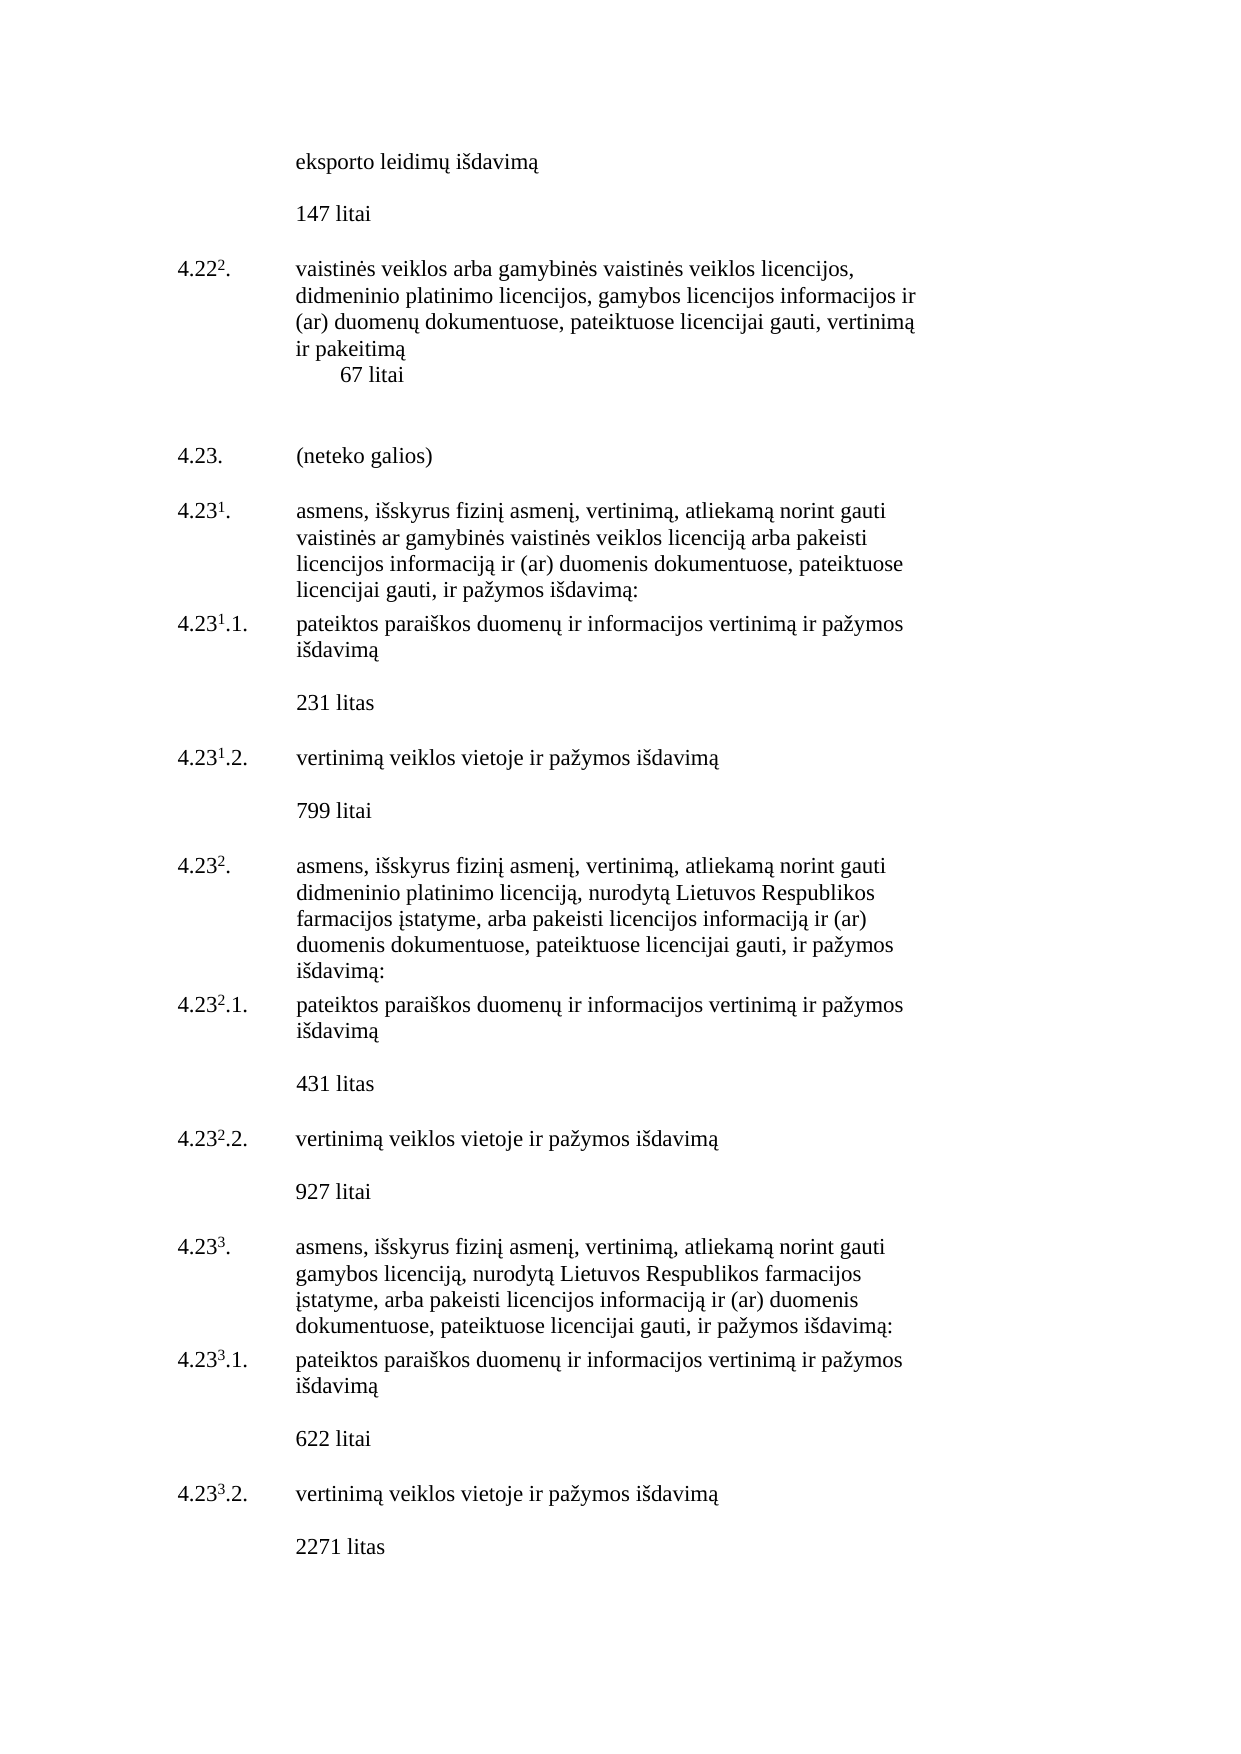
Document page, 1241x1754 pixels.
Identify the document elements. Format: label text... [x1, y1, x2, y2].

text didmeninio platinimo licenciją, nurodytą Lietuvos Respublikos [177, 878, 930, 905]
text išdavimą 622 litai [177, 1372, 930, 1451]
text licencijai gauti, ir pažymos išdavimą: [177, 577, 930, 603]
text įstatyme, arba pakeisti licencijos informaciją ir (ar) duomenis [177, 1286, 930, 1312]
text 4.231.2. vertinimą veiklos vietoje ir pažymos išdavimą 799 litai [177, 744, 930, 823]
text išdavimą: [177, 958, 930, 984]
text 4.233. asmens, išskyrus fizinį asmenį, vertinimą, atliekamą norint gauti [177, 1233, 930, 1259]
text ir pakeitimą 67 litai [177, 334, 930, 387]
text farmacijos įstatyme, arba pakeisti licencijos informaciją ir (ar) [177, 905, 930, 931]
text eksporto leidimų išdavimą 147 litai [177, 148, 930, 227]
text 4.232. asmens, išskyrus fizinį asmenį, vertinimą, atliekamą norint gauti [177, 852, 930, 878]
text 4.231.1. pateiktos paraiškos duomenų ir informacijos vertinimą ir pažymos [177, 610, 930, 637]
text 4.232.1. pateiktos paraiškos duomenų ir informacijos vertinimą ir pažymos [177, 991, 930, 1018]
text išdavimą 431 litas [177, 1018, 930, 1097]
text didmeninio platinimo licencijos, gamybos licencijos informacijos ir [177, 282, 930, 308]
text gamybos licenciją, nurodytą Lietuvos Respublikos farmacijos [177, 1259, 930, 1286]
text 4.222. vaistinės veiklos arba gamybinės vaistinės veiklos licencijos, [177, 256, 930, 282]
text 4.232.2. vertinimą veiklos vietoje ir pažymos išdavimą 927 litai [177, 1125, 930, 1204]
text vaistinės ar gamybinės vaistinės veiklos licenciją arba pakeisti [177, 524, 930, 550]
text 4.233.2. vertinimą veiklos vietoje ir pažymos išdavimą 2271 litas [177, 1480, 930, 1559]
text išdavimą 231 litas [177, 637, 930, 716]
text 4.231. asmens, išskyrus fizinį asmenį, vertinimą, atliekamą norint gauti [177, 497, 930, 524]
text 4.23. (neteko galios) [177, 442, 930, 469]
text duomenis dokumentuose, pateiktuose licencijai gauti, ir pažymos [177, 931, 930, 958]
text licencijos informaciją ir (ar) duomenis dokumentuose, pateiktuose [177, 550, 930, 577]
text (ar) duomenų dokumentuose, pateiktuose licencijai gauti, vertinimą [177, 308, 930, 334]
text 4.233.1. pateiktos paraiškos duomenų ir informacijos vertinimą ir pažymos [177, 1346, 930, 1372]
text dokumentuose, pateiktuose licencijai gauti, ir pažymos išdavimą: [177, 1312, 930, 1339]
